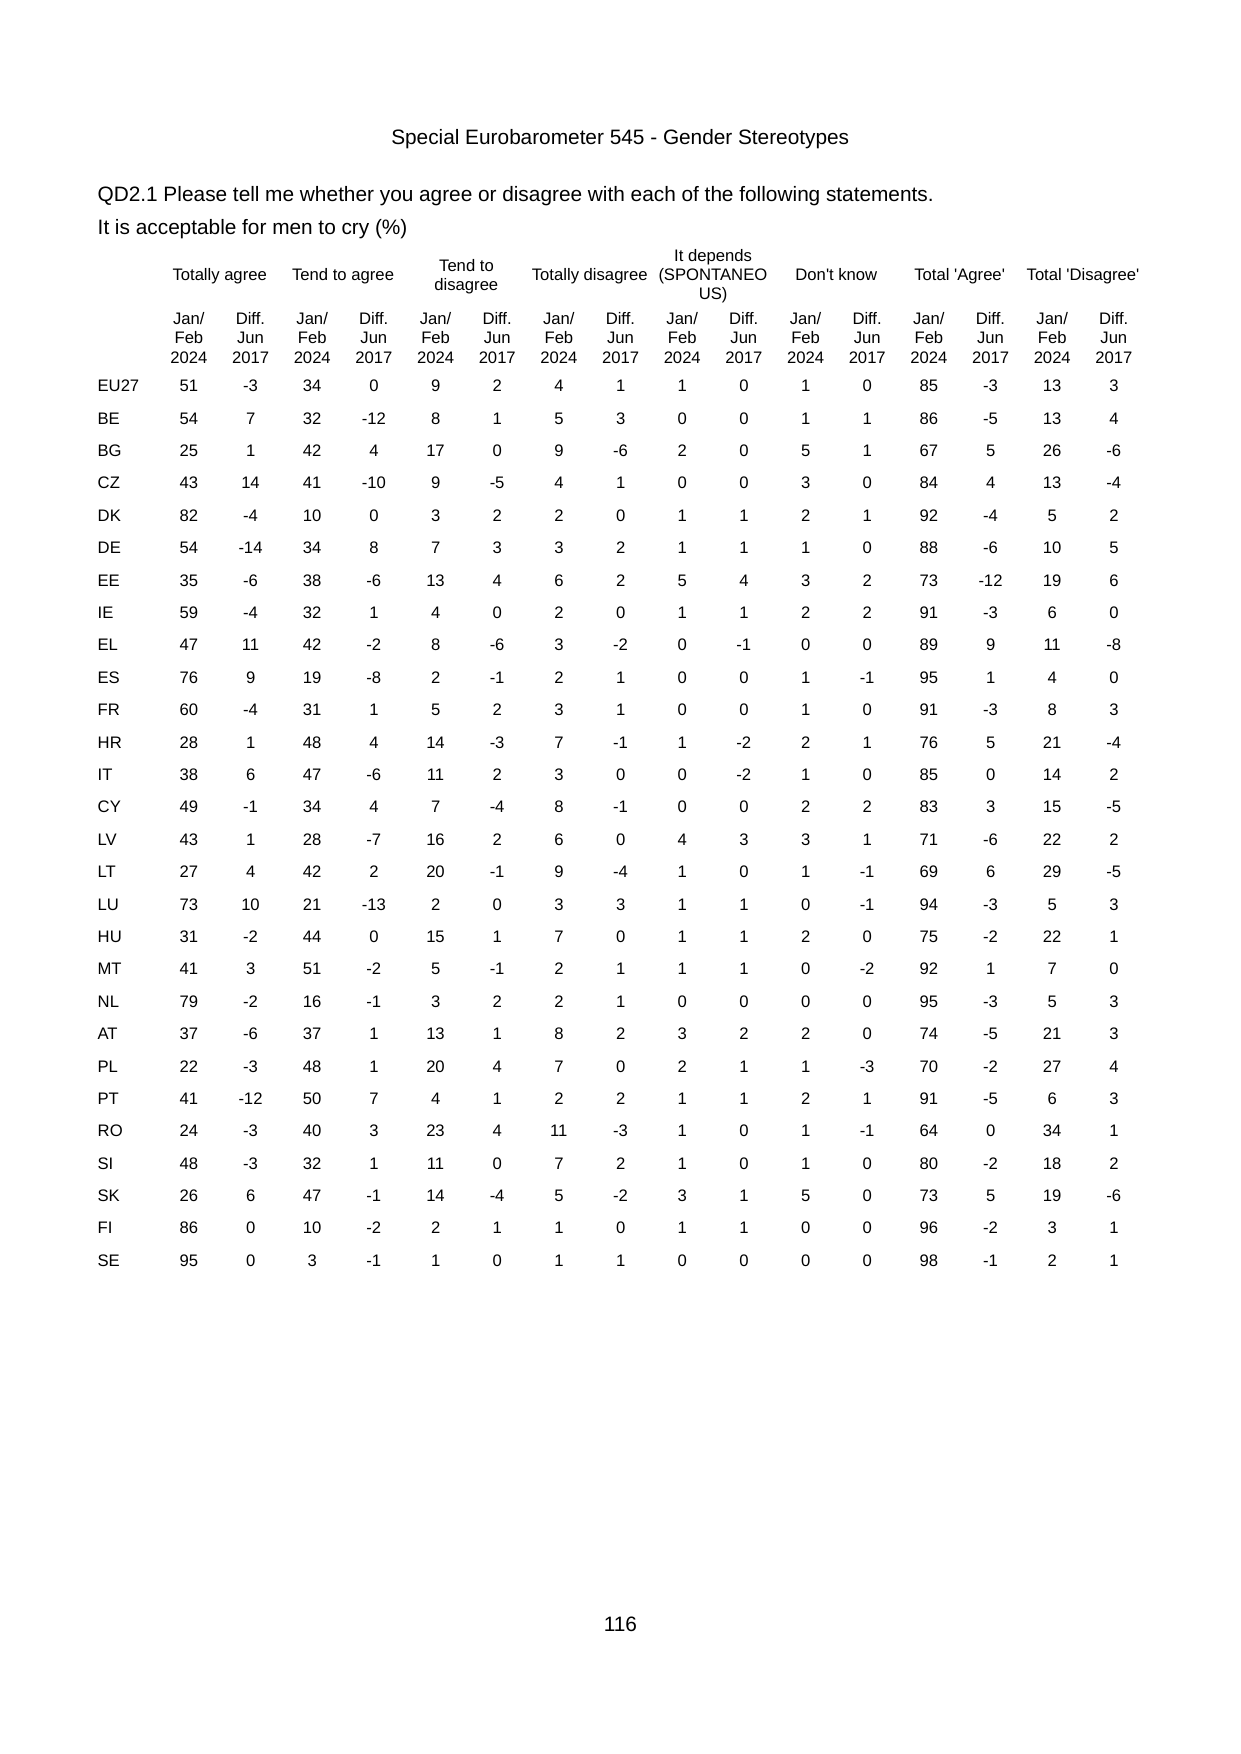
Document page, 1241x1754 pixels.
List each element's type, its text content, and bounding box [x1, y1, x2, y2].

table_cell 0 [590, 1212, 651, 1244]
table_cell 8 [528, 1018, 589, 1050]
table_cell NL [95, 985, 158, 1017]
table_cell 86 [898, 402, 959, 434]
table_cell 73 [158, 888, 219, 920]
table_cell 1 [1083, 920, 1144, 953]
table_cell 43 [158, 823, 219, 855]
table_cell HR [95, 726, 158, 758]
table_cell -2 [343, 953, 404, 985]
table_cell 41 [281, 467, 343, 499]
table_cell 69 [898, 855, 959, 888]
table_cell 0 [651, 791, 713, 823]
table_cell 2 [528, 985, 589, 1017]
table_cell 0 [836, 694, 898, 726]
table_cell -4 [960, 499, 1021, 531]
table_cell 3 [405, 985, 466, 1017]
table_cell 1 [651, 920, 713, 953]
table_cell 2 [466, 985, 528, 1017]
table_cell 98 [898, 1244, 959, 1277]
table_cell 1 [590, 370, 651, 402]
table_cell 2 [590, 531, 651, 564]
table_cell 1 [651, 1082, 713, 1114]
table_cell 1 [590, 661, 651, 693]
table_cell 4 [1083, 1050, 1144, 1082]
table_cell 0 [651, 402, 713, 434]
table_cell -3 [220, 1147, 281, 1179]
table_cell 26 [158, 1179, 219, 1212]
table_cell -8 [1083, 629, 1144, 661]
table_cell 1 [775, 1115, 836, 1147]
table_cell 83 [898, 791, 959, 823]
table_cell 42 [281, 629, 343, 661]
table_cell -6 [1083, 1179, 1144, 1212]
table_cell -6 [466, 629, 528, 661]
table_cell DK [95, 499, 158, 531]
table_cell Jan/Feb 2024 [281, 306, 343, 369]
table_cell 3 [775, 564, 836, 596]
table_cell 9 [220, 661, 281, 693]
table_cell 0 [651, 758, 713, 791]
table_cell 0 [775, 629, 836, 661]
table_cell 31 [158, 920, 219, 953]
table_cell 1 [220, 726, 281, 758]
table_cell Diff. Jun 2017 [836, 306, 898, 369]
table_cell 0 [713, 791, 774, 823]
table_cell 76 [158, 661, 219, 693]
table_cell Diff. Jun 2017 [590, 306, 651, 369]
table_cell 5 [1021, 499, 1083, 531]
table_cell DE [95, 531, 158, 564]
table_cell -1 [713, 629, 774, 661]
table_cell -4 [220, 499, 281, 531]
table_cell 3 [590, 402, 651, 434]
table_cell -1 [960, 1244, 1021, 1277]
table_cell 89 [898, 629, 959, 661]
table_cell -6 [960, 531, 1021, 564]
table_cell 22 [1021, 823, 1083, 855]
table_cell 14 [405, 726, 466, 758]
table_cell 0 [836, 1244, 898, 1277]
table_cell -1 [466, 855, 528, 888]
table_cell 3 [775, 467, 836, 499]
table_cell -6 [1083, 434, 1144, 467]
table_cell -3 [220, 1115, 281, 1147]
table_cell FI [95, 1212, 158, 1244]
table_cell 2 [775, 791, 836, 823]
table_cell 0 [775, 1212, 836, 1244]
table_cell 6 [1083, 564, 1144, 596]
table_cell 20 [405, 855, 466, 888]
table_cell 0 [960, 1115, 1021, 1147]
table_cell 7 [405, 791, 466, 823]
table_cell 0 [960, 758, 1021, 791]
table_cell 5 [651, 564, 713, 596]
table_cell 11 [405, 1147, 466, 1179]
table_cell Jan/Feb 2024 [158, 306, 219, 369]
table_cell 51 [158, 370, 219, 402]
table_cell 0 [466, 1147, 528, 1179]
table_cell 5 [775, 1179, 836, 1212]
table_cell -1 [343, 1179, 404, 1212]
table_cell -2 [590, 629, 651, 661]
table_cell 1 [220, 823, 281, 855]
table_cell 4 [651, 823, 713, 855]
table_cell 0 [590, 596, 651, 629]
table_cell 18 [1021, 1147, 1083, 1179]
table_cell 74 [898, 1018, 959, 1050]
table_cell 42 [281, 855, 343, 888]
table_cell 0 [836, 1018, 898, 1050]
table_cell EU27 [95, 370, 158, 402]
table_cell 41 [158, 1082, 219, 1114]
table_cell Diff. Jun 2017 [220, 306, 281, 369]
table_cell 85 [898, 370, 959, 402]
table_cell 5 [1021, 985, 1083, 1017]
table_cell -6 [590, 434, 651, 467]
table_cell 3 [713, 823, 774, 855]
table_cell Diff. Jun 2017 [466, 306, 528, 369]
table_cell Diff. Jun 2017 [713, 306, 774, 369]
table_cell Diff. Jun 2017 [343, 306, 404, 369]
table_cell 8 [528, 791, 589, 823]
table_cell 20 [405, 1050, 466, 1082]
table_cell 0 [1083, 953, 1144, 985]
table_cell 76 [898, 726, 959, 758]
table_cell 0 [220, 1212, 281, 1244]
table_cell 11 [220, 629, 281, 661]
table_cell 0 [590, 823, 651, 855]
table_cell 95 [898, 661, 959, 693]
table_cell 19 [281, 661, 343, 693]
table_cell 9 [960, 629, 1021, 661]
table_cell -1 [836, 855, 898, 888]
table_cell -1 [466, 661, 528, 693]
table_cell 64 [898, 1115, 959, 1147]
table_cell EL [95, 629, 158, 661]
table_cell 0 [651, 661, 713, 693]
table_cell 4 [466, 1050, 528, 1082]
table_cell 0 [713, 402, 774, 434]
table_cell 1 [775, 661, 836, 693]
table_cell Totally disagree [528, 243, 651, 306]
table_cell 47 [281, 758, 343, 791]
table_cell 0 [775, 953, 836, 985]
table_cell 28 [281, 823, 343, 855]
table_cell 0 [775, 985, 836, 1017]
table_cell 82 [158, 499, 219, 531]
table_cell 0 [713, 855, 774, 888]
table_cell 2 [466, 758, 528, 791]
table_cell -2 [220, 985, 281, 1017]
table_cell 71 [898, 823, 959, 855]
table_cell 34 [281, 370, 343, 402]
table_cell 0 [713, 434, 774, 467]
table_cell 1 [590, 953, 651, 985]
table_cell 79 [158, 985, 219, 1017]
table_cell -2 [713, 758, 774, 791]
table_cell 1 [775, 1050, 836, 1082]
table_cell 10 [281, 1212, 343, 1244]
table_cell 1 [713, 1212, 774, 1244]
table_cell 60 [158, 694, 219, 726]
table_cell -4 [220, 694, 281, 726]
table_cell 1 [651, 888, 713, 920]
table_cell 5 [1021, 888, 1083, 920]
table_cell 14 [405, 1179, 466, 1212]
table_cell 2 [405, 888, 466, 920]
table_cell 0 [836, 467, 898, 499]
table_cell 2 [1083, 823, 1144, 855]
table_cell 1 [651, 499, 713, 531]
table_cell 25 [158, 434, 219, 467]
table_cell 2 [528, 499, 589, 531]
table_cell 0 [713, 661, 774, 693]
table_cell 1 [651, 1147, 713, 1179]
table_cell 0 [713, 370, 774, 402]
table_cell 42 [281, 434, 343, 467]
table_cell -1 [590, 791, 651, 823]
table_cell 0 [836, 1179, 898, 1212]
table_cell 24 [158, 1115, 219, 1147]
table_cell 6 [220, 758, 281, 791]
table_cell 1 [713, 499, 774, 531]
table_cell Jan/Feb 2024 [1021, 306, 1083, 369]
table_cell -2 [960, 1147, 1021, 1179]
table_cell 26 [1021, 434, 1083, 467]
table_cell 4 [713, 564, 774, 596]
table_cell 3 [1083, 370, 1144, 402]
table_cell 2 [466, 499, 528, 531]
table_cell 1 [775, 694, 836, 726]
table_cell 0 [466, 888, 528, 920]
table_cell 0 [651, 467, 713, 499]
table_cell 4 [1083, 402, 1144, 434]
table_cell 0 [713, 1115, 774, 1147]
table_cell 1 [1083, 1212, 1144, 1244]
table_cell 9 [528, 855, 589, 888]
table_cell 16 [405, 823, 466, 855]
table_cell CY [95, 791, 158, 823]
table_cell 3 [528, 629, 589, 661]
table_cell 4 [220, 855, 281, 888]
table_cell 27 [158, 855, 219, 888]
table_cell 1 [775, 370, 836, 402]
table_cell 0 [836, 920, 898, 953]
table_cell 3 [1083, 985, 1144, 1017]
table_cell Jan/Feb 2024 [651, 306, 713, 369]
table_cell -1 [836, 661, 898, 693]
table_cell -7 [343, 823, 404, 855]
table_cell 3 [528, 694, 589, 726]
table_cell 4 [405, 596, 466, 629]
table_cell 43 [158, 467, 219, 499]
table_cell 0 [651, 1244, 713, 1277]
table_cell -2 [836, 953, 898, 985]
table_cell 15 [405, 920, 466, 953]
table_cell 1 [466, 1018, 528, 1050]
table_cell 2 [836, 791, 898, 823]
table_cell -4 [1083, 726, 1144, 758]
table_cell SK [95, 1179, 158, 1212]
table_cell 67 [898, 434, 959, 467]
table_cell 32 [281, 1147, 343, 1179]
table_cell -5 [466, 467, 528, 499]
table_cell 44 [281, 920, 343, 953]
table_cell 6 [528, 564, 589, 596]
table_cell 1 [713, 1082, 774, 1114]
table_cell 2 [775, 596, 836, 629]
table_cell 17 [405, 434, 466, 467]
table_cell 8 [405, 629, 466, 661]
table_cell [95, 243, 158, 306]
table_cell Totally agree [158, 243, 281, 306]
table_cell 1 [713, 596, 774, 629]
table_cell 2 [466, 370, 528, 402]
table_cell 0 [836, 1147, 898, 1179]
table_cell -6 [343, 758, 404, 791]
table_cell 1 [405, 1244, 466, 1277]
table_cell 54 [158, 531, 219, 564]
table_cell 0 [836, 985, 898, 1017]
table_cell 4 [343, 726, 404, 758]
table_cell 7 [220, 402, 281, 434]
table_cell 5 [960, 434, 1021, 467]
table_cell 6 [960, 855, 1021, 888]
table_cell 31 [281, 694, 343, 726]
table_cell -2 [590, 1179, 651, 1212]
table_cell 4 [466, 564, 528, 596]
table_cell 32 [281, 596, 343, 629]
table_cell -5 [960, 402, 1021, 434]
table_cell 14 [220, 467, 281, 499]
table_cell 4 [1021, 661, 1083, 693]
table_cell 5 [528, 1179, 589, 1212]
table_cell 85 [898, 758, 959, 791]
table_cell 3 [1083, 694, 1144, 726]
table_cell Total 'Disagree' [1021, 243, 1144, 306]
table_cell CZ [95, 467, 158, 499]
table_cell 2 [343, 855, 404, 888]
table_cell 2 [775, 1082, 836, 1114]
table_cell 1 [466, 1212, 528, 1244]
table_cell 1 [466, 920, 528, 953]
table_cell 2 [590, 1018, 651, 1050]
table_cell 34 [281, 531, 343, 564]
table_cell 41 [158, 953, 219, 985]
table_cell 96 [898, 1212, 959, 1244]
table_cell 0 [590, 920, 651, 953]
table_cell 0 [466, 1244, 528, 1277]
table_cell 0 [836, 370, 898, 402]
table_cell 95 [898, 985, 959, 1017]
table_cell Jan/Feb 2024 [775, 306, 836, 369]
table_cell 40 [281, 1115, 343, 1147]
table_cell 1 [836, 1082, 898, 1114]
table_cell 3 [1021, 1212, 1083, 1244]
table_cell 1 [713, 953, 774, 985]
table_cell 2 [590, 1147, 651, 1179]
table_cell -5 [960, 1082, 1021, 1114]
table_cell 4 [528, 370, 589, 402]
table_cell Don't know [775, 243, 898, 306]
table_cell 1 [466, 402, 528, 434]
table_cell 38 [158, 758, 219, 791]
table_cell -1 [836, 1115, 898, 1147]
table_cell LV [95, 823, 158, 855]
table_cell 80 [898, 1147, 959, 1179]
table_cell 1 [651, 1212, 713, 1244]
table_cell -4 [220, 596, 281, 629]
table_cell 5 [960, 726, 1021, 758]
table_cell 0 [590, 1050, 651, 1082]
table_cell 2 [775, 1018, 836, 1050]
table_cell 2 [713, 1018, 774, 1050]
table_cell 0 [836, 531, 898, 564]
table_cell 19 [1021, 564, 1083, 596]
table_cell 0 [1083, 661, 1144, 693]
table_cell 8 [405, 402, 466, 434]
table_cell 3 [1083, 1082, 1144, 1114]
table_cell Jan/Feb 2024 [528, 306, 589, 369]
table_cell 2 [405, 1212, 466, 1244]
table_cell 94 [898, 888, 959, 920]
table_cell -3 [220, 370, 281, 402]
table_cell 3 [466, 531, 528, 564]
table_cell 37 [281, 1018, 343, 1050]
table_cell EE [95, 564, 158, 596]
table_cell 49 [158, 791, 219, 823]
table_cell -13 [343, 888, 404, 920]
table_cell -2 [960, 1050, 1021, 1082]
table_cell -1 [590, 726, 651, 758]
table_cell 1 [651, 953, 713, 985]
table_cell 0 [466, 434, 528, 467]
table_cell 48 [281, 1050, 343, 1082]
table_cell 1 [528, 1244, 589, 1277]
table_cell Diff. Jun 2017 [1083, 306, 1144, 369]
table_cell 10 [1021, 531, 1083, 564]
table_cell -8 [343, 661, 404, 693]
table_cell 0 [713, 467, 774, 499]
table_cell PL [95, 1050, 158, 1082]
table_cell AT [95, 1018, 158, 1050]
table_cell 2 [1083, 1147, 1144, 1179]
table_cell 51 [281, 953, 343, 985]
table_cell 38 [281, 564, 343, 596]
table_cell -5 [1083, 791, 1144, 823]
table_cell 9 [405, 370, 466, 402]
table_cell -5 [960, 1018, 1021, 1050]
table_cell Jan/Feb 2024 [405, 306, 466, 369]
table_cell It depends (SPONTANEOUS) [651, 243, 774, 306]
table_cell 19 [1021, 1179, 1083, 1212]
table_cell LT [95, 855, 158, 888]
table_cell 0 [713, 985, 774, 1017]
table_cell 13 [405, 1018, 466, 1050]
table_cell 2 [775, 726, 836, 758]
table_cell 54 [158, 402, 219, 434]
table_cell 0 [466, 596, 528, 629]
table_cell 0 [775, 888, 836, 920]
table_cell 1 [775, 855, 836, 888]
table_cell 48 [281, 726, 343, 758]
table_cell SE [95, 1244, 158, 1277]
table_cell 73 [898, 564, 959, 596]
table_cell 7 [528, 726, 589, 758]
table_cell 10 [281, 499, 343, 531]
table_cell -5 [1083, 855, 1144, 888]
table_cell 5 [528, 402, 589, 434]
table_cell 92 [898, 953, 959, 985]
table_cell 2 [590, 564, 651, 596]
table_cell 3 [528, 758, 589, 791]
table_cell 1 [343, 694, 404, 726]
table_cell 8 [1021, 694, 1083, 726]
table_cell -6 [220, 564, 281, 596]
table_cell -1 [836, 888, 898, 920]
table_cell 4 [343, 434, 404, 467]
table_cell -3 [960, 596, 1021, 629]
table_cell -2 [713, 726, 774, 758]
table_cell -2 [343, 629, 404, 661]
table_cell 16 [281, 985, 343, 1017]
table_cell 9 [528, 434, 589, 467]
table_cell 7 [528, 1147, 589, 1179]
table_cell 1 [651, 596, 713, 629]
table_cell 3 [651, 1018, 713, 1050]
table_cell 91 [898, 596, 959, 629]
table_cell 7 [405, 531, 466, 564]
table_cell 1 [713, 920, 774, 953]
table_cell 6 [528, 823, 589, 855]
table_cell 1 [713, 531, 774, 564]
table_cell 1 [713, 888, 774, 920]
table_cell 1 [590, 694, 651, 726]
table_cell 2 [1083, 758, 1144, 791]
table_cell 88 [898, 531, 959, 564]
table_cell 4 [528, 467, 589, 499]
table_cell 2 [775, 499, 836, 531]
table_cell 13 [1021, 370, 1083, 402]
table_cell 23 [405, 1115, 466, 1147]
table_cell -3 [590, 1115, 651, 1147]
table_cell 6 [220, 1179, 281, 1212]
table_cell 0 [651, 694, 713, 726]
table_cell 0 [343, 920, 404, 953]
table_cell 5 [775, 434, 836, 467]
table_cell -4 [466, 1179, 528, 1212]
table_cell 1 [343, 1147, 404, 1179]
table_cell 2 [651, 1050, 713, 1082]
table_cell 0 [343, 370, 404, 402]
table_cell 47 [281, 1179, 343, 1212]
table_cell 3 [590, 888, 651, 920]
table_cell 0 [651, 985, 713, 1017]
table_cell IE [95, 596, 158, 629]
table_cell 2 [651, 434, 713, 467]
table_cell -6 [960, 823, 1021, 855]
table_cell 1 [1083, 1115, 1144, 1147]
table_cell 3 [1083, 1018, 1144, 1050]
table_cell 8 [343, 531, 404, 564]
table_cell 50 [281, 1082, 343, 1114]
table_cell 11 [405, 758, 466, 791]
table_cell 35 [158, 564, 219, 596]
table_cell -2 [960, 1212, 1021, 1244]
table_cell -6 [343, 564, 404, 596]
table_cell 6 [1021, 1082, 1083, 1114]
table_cell 5 [960, 1179, 1021, 1212]
table_cell 10 [220, 888, 281, 920]
table_cell 32 [281, 402, 343, 434]
table_cell 2 [528, 953, 589, 985]
table_cell Total 'Agree' [898, 243, 1021, 306]
table_cell 0 [1083, 596, 1144, 629]
table_cell FR [95, 694, 158, 726]
table_cell 3 [528, 531, 589, 564]
table_cell 1 [590, 467, 651, 499]
table_cell 1 [343, 1018, 404, 1050]
table_cell -1 [220, 791, 281, 823]
table_cell -3 [466, 726, 528, 758]
table_cell 7 [1021, 953, 1083, 985]
table_cell -6 [220, 1018, 281, 1050]
table_cell -4 [590, 855, 651, 888]
table_cell 1 [713, 1179, 774, 1212]
table_cell -3 [960, 888, 1021, 920]
table_cell 1 [651, 370, 713, 402]
table_cell -14 [220, 531, 281, 564]
table_cell 48 [158, 1147, 219, 1179]
table_cell -1 [466, 953, 528, 985]
table_cell 0 [220, 1244, 281, 1277]
table_cell 7 [528, 920, 589, 953]
table_cell RO [95, 1115, 158, 1147]
table_cell 22 [1021, 920, 1083, 953]
table_cell -4 [1083, 467, 1144, 499]
table_cell 34 [1021, 1115, 1083, 1147]
table_cell -3 [960, 694, 1021, 726]
table_cell 2 [466, 823, 528, 855]
table_cell -3 [960, 985, 1021, 1017]
table_cell -1 [343, 1244, 404, 1277]
table_cell It is acceptable for men to cry (%) [95, 210, 1144, 243]
table_cell 1 [960, 953, 1021, 985]
table_cell 14 [1021, 758, 1083, 791]
table_cell -12 [960, 564, 1021, 596]
table_cell PT [95, 1082, 158, 1114]
table_cell 0 [713, 694, 774, 726]
table_cell -2 [220, 920, 281, 953]
table_cell 3 [343, 1115, 404, 1147]
table_cell 91 [898, 1082, 959, 1114]
table_cell 2 [775, 920, 836, 953]
table_cell 0 [590, 758, 651, 791]
table_cell Tend to agree [281, 243, 404, 306]
table_cell 47 [158, 629, 219, 661]
table_cell 1 [713, 1050, 774, 1082]
table_cell LU [95, 888, 158, 920]
table_cell 27 [1021, 1050, 1083, 1082]
table_cell 1 [590, 985, 651, 1017]
table_cell -12 [343, 402, 404, 434]
table_cell 21 [281, 888, 343, 920]
table_cell 5 [405, 953, 466, 985]
table_cell Jan/Feb 2024 [898, 306, 959, 369]
table_cell SI [95, 1147, 158, 1179]
table_cell -2 [343, 1212, 404, 1244]
table_cell 1 [960, 661, 1021, 693]
table_cell 1 [836, 499, 898, 531]
table_cell 1 [836, 402, 898, 434]
table_cell 28 [158, 726, 219, 758]
table_cell 0 [836, 758, 898, 791]
table_cell Tend to disagree [405, 243, 528, 306]
table_cell 1 [1083, 1244, 1144, 1277]
table_cell BG [95, 434, 158, 467]
table_cell 2 [466, 694, 528, 726]
table_cell 84 [898, 467, 959, 499]
table_cell 2 [405, 661, 466, 693]
table_cell 5 [1083, 531, 1144, 564]
table_cell 4 [405, 1082, 466, 1114]
table_cell [95, 306, 158, 369]
table_cell 2 [590, 1082, 651, 1114]
table_cell -2 [960, 920, 1021, 953]
table_cell 2 [836, 596, 898, 629]
table_cell 3 [405, 499, 466, 531]
table_cell 13 [1021, 467, 1083, 499]
table_cell 2 [836, 564, 898, 596]
table_cell 1 [775, 531, 836, 564]
table_cell 2 [528, 596, 589, 629]
table_cell 1 [343, 1050, 404, 1082]
table_cell 1 [836, 823, 898, 855]
table_cell 75 [898, 920, 959, 953]
table_cell 1 [836, 726, 898, 758]
table_cell 1 [775, 758, 836, 791]
table_cell 3 [528, 888, 589, 920]
table_cell 92 [898, 499, 959, 531]
table_cell 3 [960, 791, 1021, 823]
table_cell 6 [1021, 596, 1083, 629]
table_cell 29 [1021, 855, 1083, 888]
table_cell 70 [898, 1050, 959, 1082]
table_cell 0 [836, 1212, 898, 1244]
table_cell 7 [343, 1082, 404, 1114]
table_cell 2 [1021, 1244, 1083, 1277]
table_cell 2 [1083, 499, 1144, 531]
table_header QD2.1 Please tell me whether you agree or disagree with each of the following statements. [95, 178, 1144, 210]
table_cell 4 [960, 467, 1021, 499]
table_cell 73 [898, 1179, 959, 1212]
table_cell 3 [220, 953, 281, 985]
table_cell 4 [466, 1115, 528, 1147]
table_cell 1 [775, 402, 836, 434]
table_cell 11 [528, 1115, 589, 1147]
table_cell 0 [836, 629, 898, 661]
table_cell 1 [466, 1082, 528, 1114]
table_cell Diff. Jun 2017 [960, 306, 1021, 369]
table_cell -3 [220, 1050, 281, 1082]
table_cell 1 [836, 434, 898, 467]
table_cell 7 [528, 1050, 589, 1082]
table_cell -12 [220, 1082, 281, 1114]
table_cell BE [95, 402, 158, 434]
table_cell 3 [1083, 888, 1144, 920]
table_cell 21 [1021, 1018, 1083, 1050]
table_cell 5 [405, 694, 466, 726]
table_cell -10 [343, 467, 404, 499]
table_cell 86 [158, 1212, 219, 1244]
table_cell 3 [651, 1179, 713, 1212]
table_cell 0 [651, 629, 713, 661]
table_cell -3 [960, 370, 1021, 402]
table_cell 59 [158, 596, 219, 629]
table_cell 1 [220, 434, 281, 467]
table_cell 13 [405, 564, 466, 596]
table_cell 0 [713, 1147, 774, 1179]
table_cell 1 [343, 596, 404, 629]
table_cell 0 [343, 499, 404, 531]
table_cell 1 [651, 1115, 713, 1147]
table_cell 1 [651, 726, 713, 758]
table_cell HU [95, 920, 158, 953]
table_cell 2 [528, 1082, 589, 1114]
table_cell 21 [1021, 726, 1083, 758]
table_cell 1 [775, 1147, 836, 1179]
table_cell 3 [281, 1244, 343, 1277]
table_cell 15 [1021, 791, 1083, 823]
table_cell 0 [775, 1244, 836, 1277]
table_cell 37 [158, 1018, 219, 1050]
table_cell 34 [281, 791, 343, 823]
table_cell 1 [590, 1244, 651, 1277]
table_cell 2 [528, 661, 589, 693]
table_cell 11 [1021, 629, 1083, 661]
table_cell 3 [775, 823, 836, 855]
table_cell IT [95, 758, 158, 791]
table_cell 91 [898, 694, 959, 726]
table_cell 1 [651, 855, 713, 888]
table_cell ES [95, 661, 158, 693]
table_cell 22 [158, 1050, 219, 1082]
table_cell 1 [651, 531, 713, 564]
table_cell -3 [836, 1050, 898, 1082]
table_cell 13 [1021, 402, 1083, 434]
table_cell MT [95, 953, 158, 985]
table_cell -4 [466, 791, 528, 823]
table_cell 4 [343, 791, 404, 823]
table_cell -1 [343, 985, 404, 1017]
table_cell 0 [590, 499, 651, 531]
table_cell 9 [405, 467, 466, 499]
table_cell 0 [713, 1244, 774, 1277]
table_cell 1 [528, 1212, 589, 1244]
table_cell 95 [158, 1244, 219, 1277]
